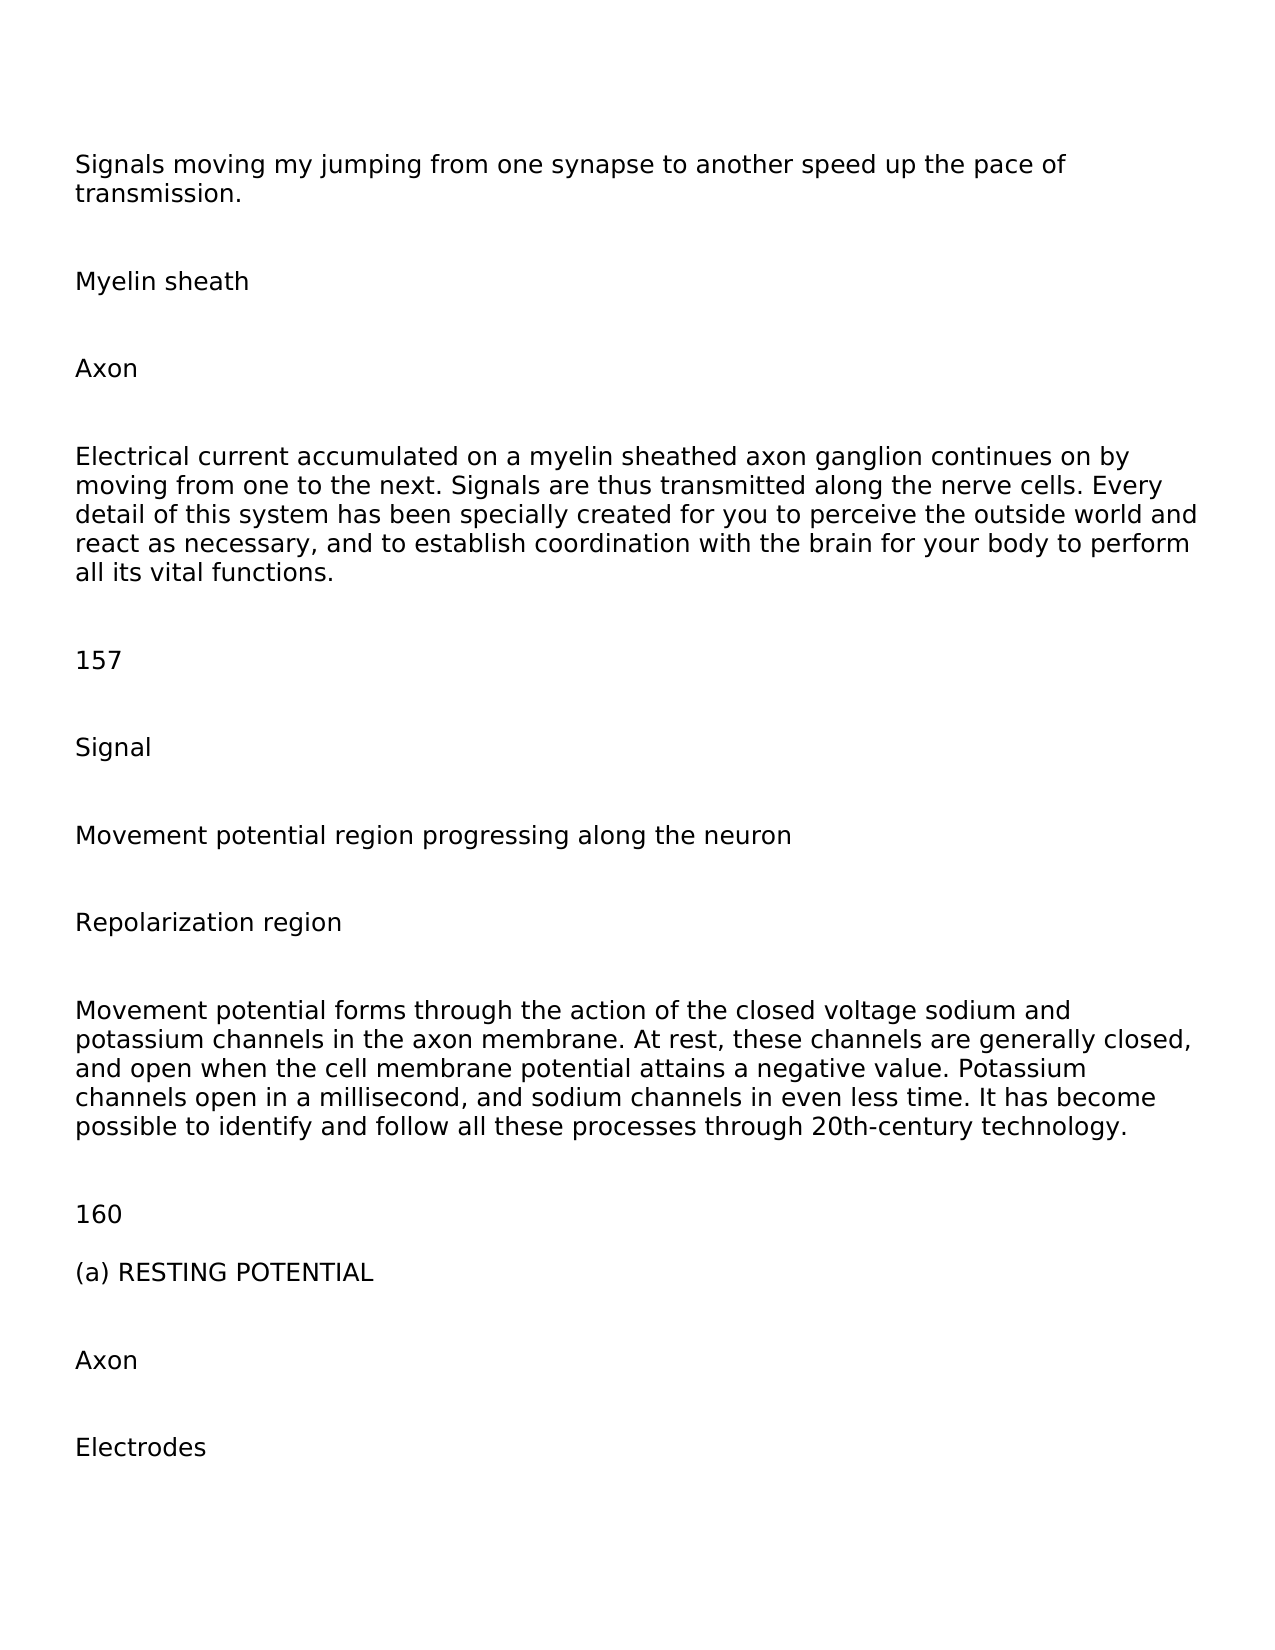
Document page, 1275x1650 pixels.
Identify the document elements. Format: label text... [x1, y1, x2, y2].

text 157 [75, 646, 1200, 675]
text Electrical current accumulated on a myelin sheathed axon ganglion continues on by moving from one to the next. Signals are thus transmitted along the nerve cells. Every detail of this system has been specially created for you to perceive the outside world and react as necessary, and to establish coordination with the brain for your body to perform all its vital functions. [75, 442, 1200, 587]
text Movement potential forms through the action of the closed voltage sodium and potassium channels in the axon membrane. At rest, these channels are generally closed, and open when the cell membrane potential attains a negative value. Potassium channels open in a millisecond, and sodium channels in even less time. It has become possible to identify and follow all these processes through 20th-century technology. [75, 996, 1200, 1142]
text Movement potential region progressing along the neuron [75, 821, 1200, 850]
text Axon [75, 354, 1200, 383]
text Axon [75, 1346, 1200, 1375]
text 160 [75, 1200, 1200, 1229]
text Repolarization region [75, 908, 1200, 937]
text Electrodes [75, 1433, 1200, 1462]
text Signals moving my jumping from one synapse to another speed up the pace of transmission. [75, 150, 1200, 208]
text Myelin sheath [75, 267, 1200, 296]
text Signal [75, 733, 1200, 762]
text (a) RESTING POTENTIAL [75, 1258, 1200, 1287]
